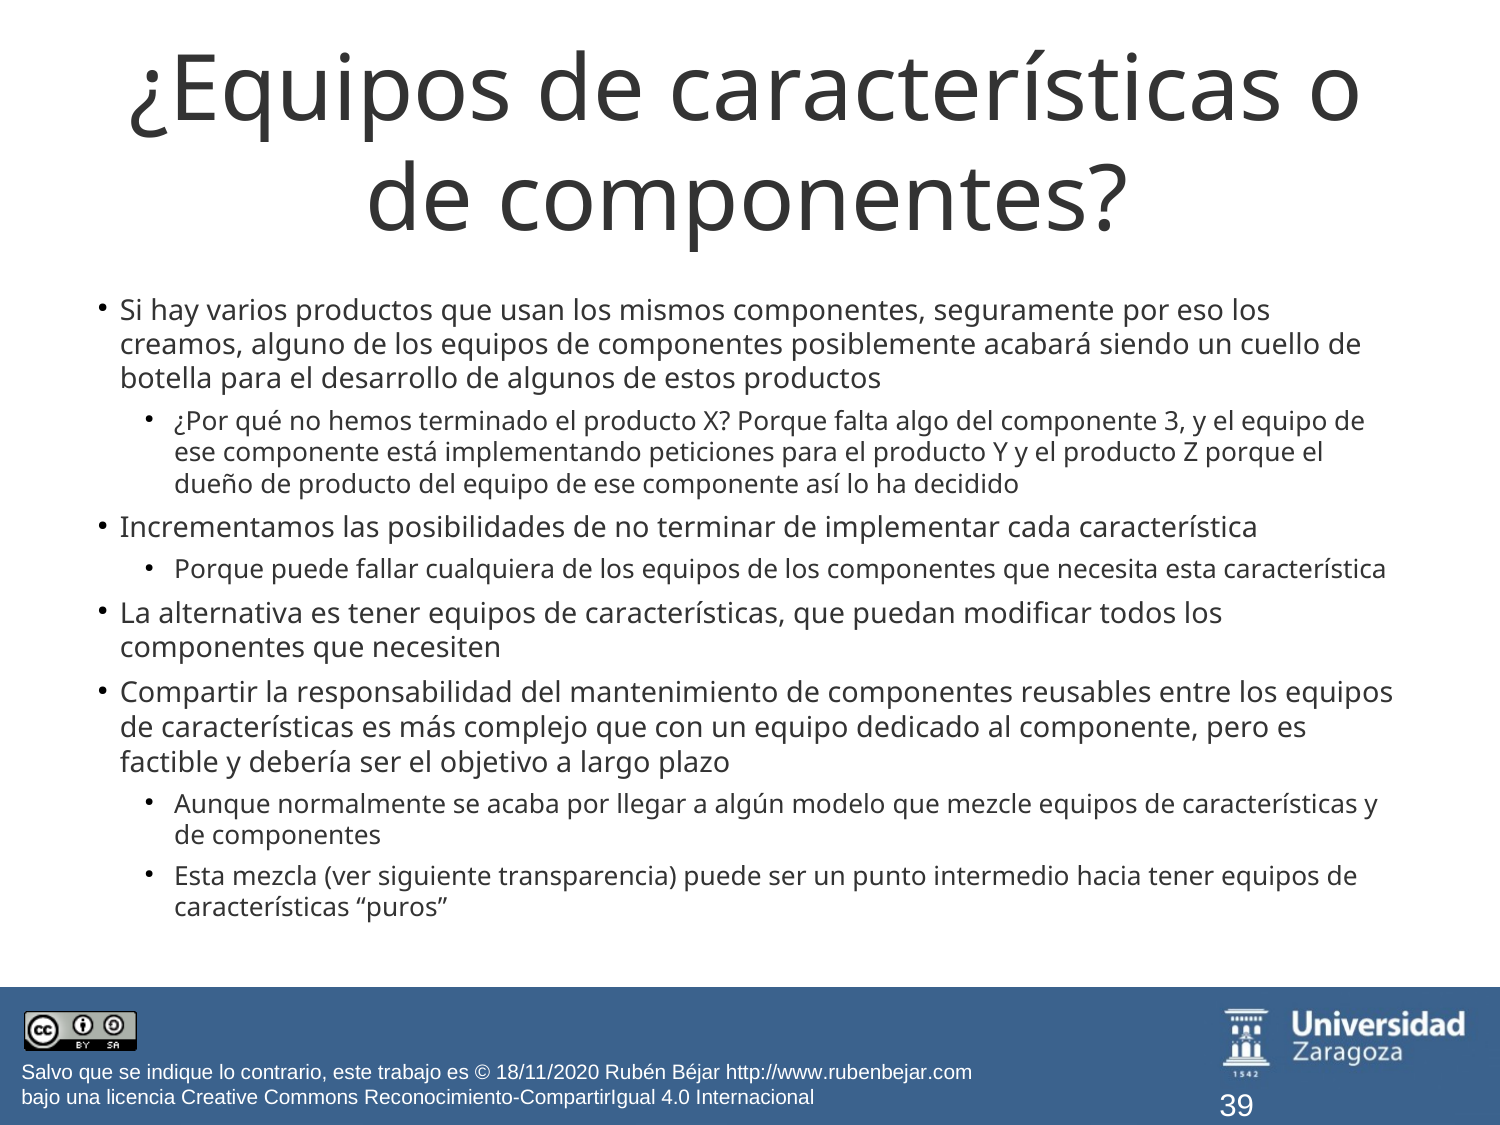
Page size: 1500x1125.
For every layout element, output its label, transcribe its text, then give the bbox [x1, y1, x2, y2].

picture [0, 987, 1500, 1125]
title ¿Equipos de características o de componentes? [74, 21, 1420, 257]
list Si hay varios productos que usan los mismos componentes, seguramente por eso los creamos, alguno de los equipos de componentes posiblemente acabará siendo un cuello de botella para el desarrollo de algunos de estos productos ¿Por qué no hemos terminado el producto X? Porque falta algo del componente 3, y el equipo de ese componente está implementando peticiones para el producto Y y el producto Z porque el dueño de producto del equipo de ese componente así lo ha decidido Incrementamos las posibilidades de no terminar de implementar cada característica Porque puede fallar cualquiera de los equipos de los componentes que necesita esta característica La alternativa es tener equipos de características, que puedan modificar todos los componentes que necesiten Compartir la responsabilidad del mantenimiento de componentes reusables entre los equipos de características es más complejo que con un equipo dedicado al componente, pero es factible y debería ser el objetivo a largo plazo Aunque normalmente se acaba por llegar a algún modelo que mezcle equipos de características y de componentes Esta mezcla (ver siguiente transparencia) puede ser un punto intermedio hacia tener equipos de características “puros” [82, 283, 1418, 969]
